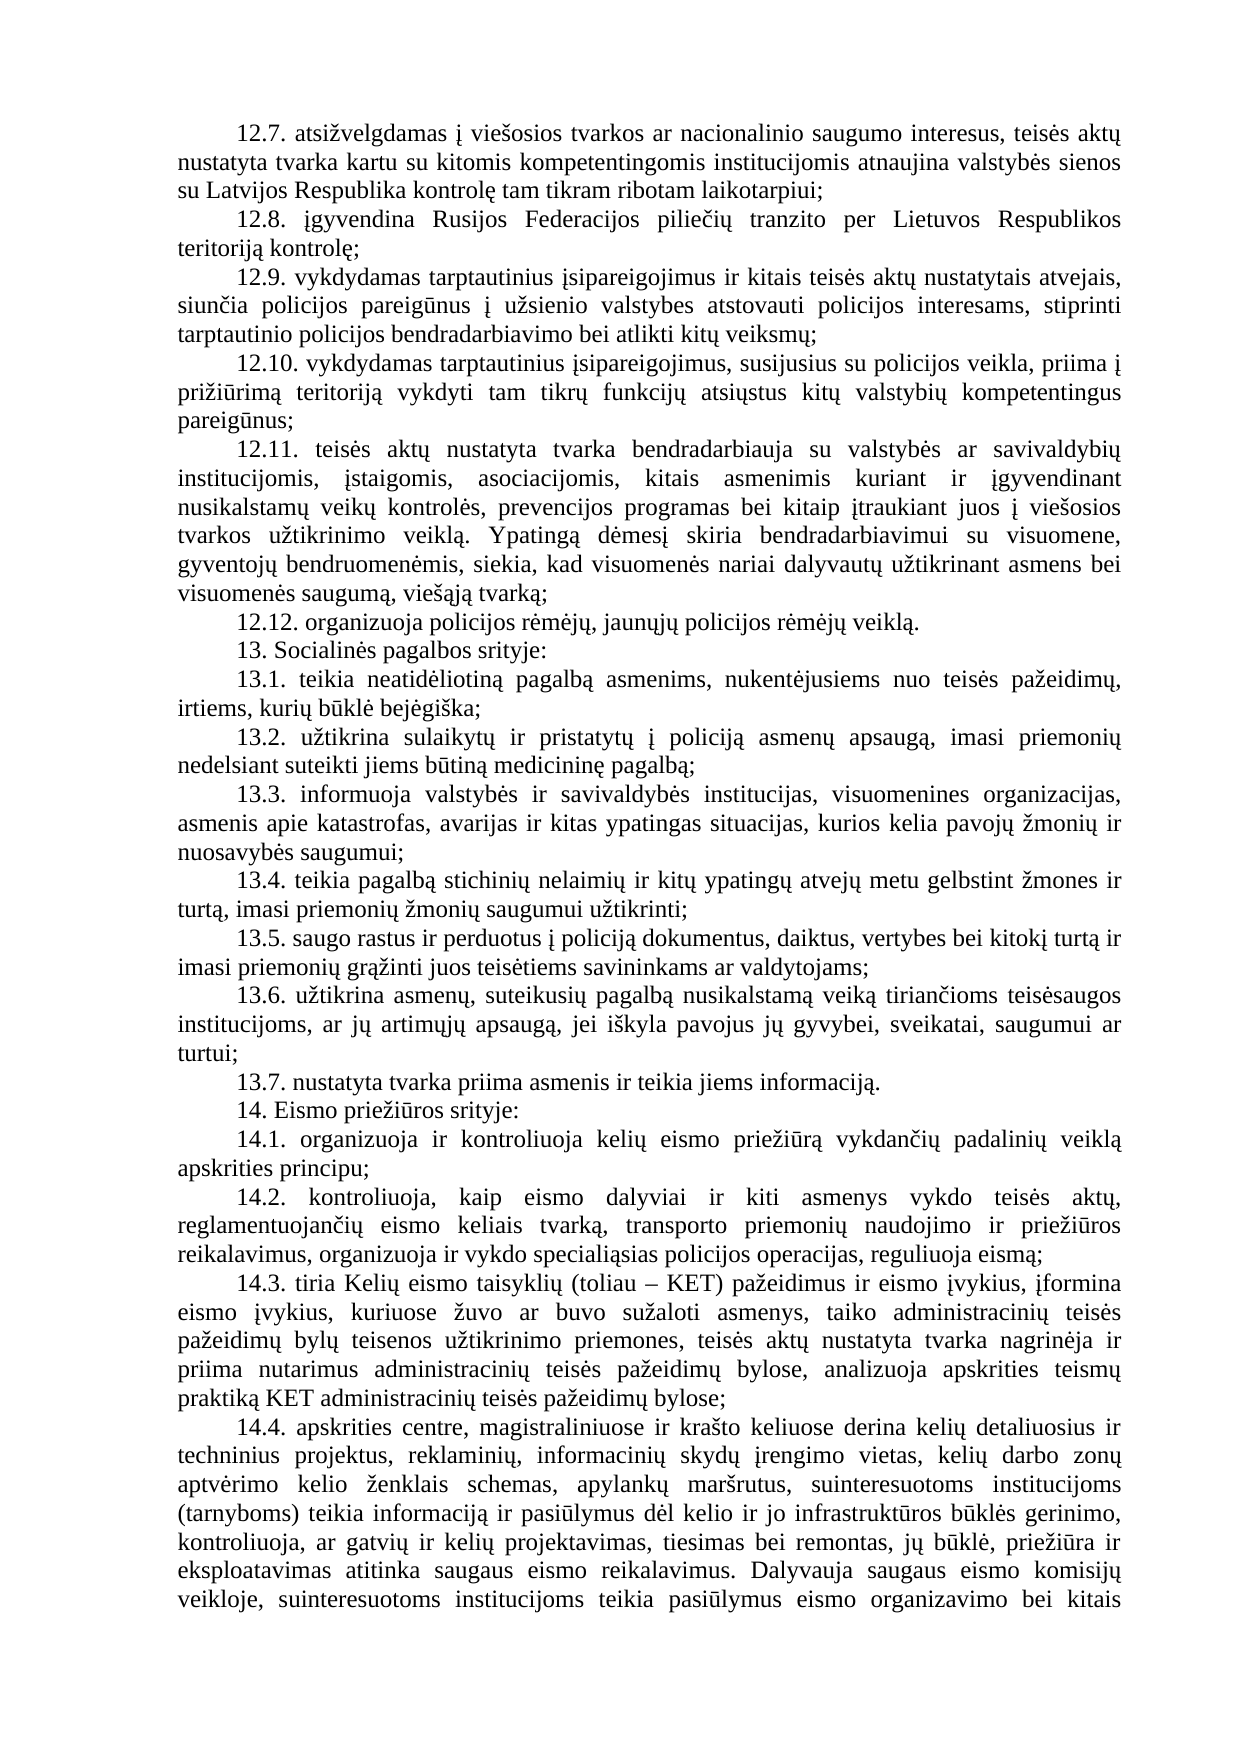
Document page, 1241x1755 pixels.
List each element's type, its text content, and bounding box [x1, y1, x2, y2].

text 14.4. apskrities centre, magistraliniuose ir krašto keliuose derina kelių detaliuosius ir techninius projektus, reklaminių, informacinių skydų įrengimo vietas, kelių darbo zonų aptvėrimo kelio ženklais schemas, apylankų maršrutus, suinteresuotoms institucijoms (tarnyboms) teikia informaciją ir pasiūlymus dėl kelio ir jo infrastruktūros būklės gerinimo, kontroliuoja, ar gatvių ir kelių projektavimas, tiesimas bei remontas, jų būklė, priežiūra ir eksploatavimas atitinka saugaus eismo reikalavimus. Dalyvauja saugaus eismo komisijų veikloje, suinteresuotoms institucijoms teikia pasiūlymus eismo organizavimo bei kitais [177, 1412, 1122, 1613]
text 12.7. atsižvelgdamas į viešosios tvarkos ar nacionalinio saugumo interesus, teisės aktų nustatyta tvarka kartu su kitomis kompetentingomis institucijomis atnaujina valstybės sienos su Latvijos Respublika kontrolę tam tikram ribotam laikotarpiui; [177, 118, 1122, 204]
text 14. Eismo priežiūros srityje: [177, 1096, 1122, 1124]
text 13.4. teikia pagalbą stichinių nelaimių ir kitų ypatingų atvejų metu gelbstint žmones ir turtą, imasi priemonių žmonių saugumui užtikrinti; [177, 866, 1122, 923]
text 14.2. kontroliuoja, kaip eismo dalyviai ir kiti asmenys vykdo teisės aktų, reglamentuojančių eismo keliais tvarką, transporto priemonių naudojimo ir priežiūros reikalavimus, organizuoja ir vykdo specialiąsias policijos operacijas, reguliuoja eismą; [177, 1182, 1122, 1268]
text 13.2. užtikrina sulaikytų ir pristatytų į policiją asmenų apsaugą, imasi priemonių nedelsiant suteikti jiems būtiną medicininę pagalbą; [177, 722, 1122, 779]
text 13.1. teikia neatidėliotiną pagalbą asmenims, nukentėjusiems nuo teisės pažeidimų, irtiems, kurių būklė bejėgiška; [177, 664, 1122, 722]
text 12.11. teisės aktų nustatyta tvarka bendradarbiauja su valstybės ar savivaldybių institucijomis, įstaigomis, asociacijomis, kitais asmenimis kuriant ir įgyvendinant nusikalstamų veikų kontrolės, prevencijos programas bei kitaip įtraukiant juos į viešosios tvarkos užtikrinimo veiklą. Ypatingą dėmesį skiria bendradarbiavimui su visuomene, gyventojų bendruomenėmis, siekia, kad visuomenės nariai dalyvautų užtikrinant asmens bei visuomenės saugumą, viešąją tvarką; [177, 434, 1122, 607]
text 13.3. informuoja valstybės ir savivaldybės institucijas, visuomenines organizacijas, asmenis apie katastrofas, avarijas ir kitas ypatingas situacijas, kurios kelia pavojų žmonių ir nuosavybės saugumui; [177, 779, 1122, 866]
text 14.3. tiria Kelių eismo taisyklių (toliau – KET) pažeidimus ir eismo įvykius, įformina eismo įvykius, kuriuose žuvo ar buvo sužaloti asmenys, taiko administracinių teisės pažeidimų bylų teisenos užtikrinimo priemones, teisės aktų nustatyta tvarka nagrinėja ir priima nutarimus administracinių teisės pažeidimų bylose, analizuoja apskrities teismų praktiką KET administracinių teisės pažeidimų bylose; [177, 1268, 1122, 1412]
text 14.1. organizuoja ir kontroliuoja kelių eismo priežiūrą vykdančių padalinių veiklą apskrities principu; [177, 1124, 1122, 1182]
text 13. Socialinės pagalbos srityje: [177, 636, 1122, 664]
text 12.12. organizuoja policijos rėmėjų, jaunųjų policijos rėmėjų veiklą. [177, 607, 1122, 636]
text 13.5. saugo rastus ir perduotus į policiją dokumentus, daiktus, vertybes bei kitokį turtą ir imasi priemonių grąžinti juos teisėtiems savininkams ar valdytojams; [177, 923, 1122, 981]
text 12.8. įgyvendina Rusijos Federacijos piliečių tranzito per Lietuvos Respublikos teritoriją kontrolę; [177, 204, 1122, 262]
text 12.9. vykdydamas tarptautinius įsipareigojimus ir kitais teisės aktų nustatytais atvejais, siunčia policijos pareigūnus į užsienio valstybes atstovauti policijos interesams, stiprinti tarptautinio policijos bendradarbiavimo bei atlikti kitų veiksmų; [177, 262, 1122, 348]
text 12.10. vykdydamas tarptautinius įsipareigojimus, susijusius su policijos veikla, priima į prižiūrimą teritoriją vykdyti tam tikrų funkcijų atsiųstus kitų valstybių kompetentingus pareigūnus; [177, 348, 1122, 434]
text 13.6. užtikrina asmenų, suteikusių pagalbą nusikalstamą veiką tiriančioms teisėsaugos institucijoms, ar jų artimųjų apsaugą, jei iškyla pavojus jų gyvybei, sveikatai, saugumui ar turtui; [177, 981, 1122, 1067]
text 13.7. nustatyta tvarka priima asmenis ir teikia jiems informaciją. [177, 1067, 1122, 1096]
